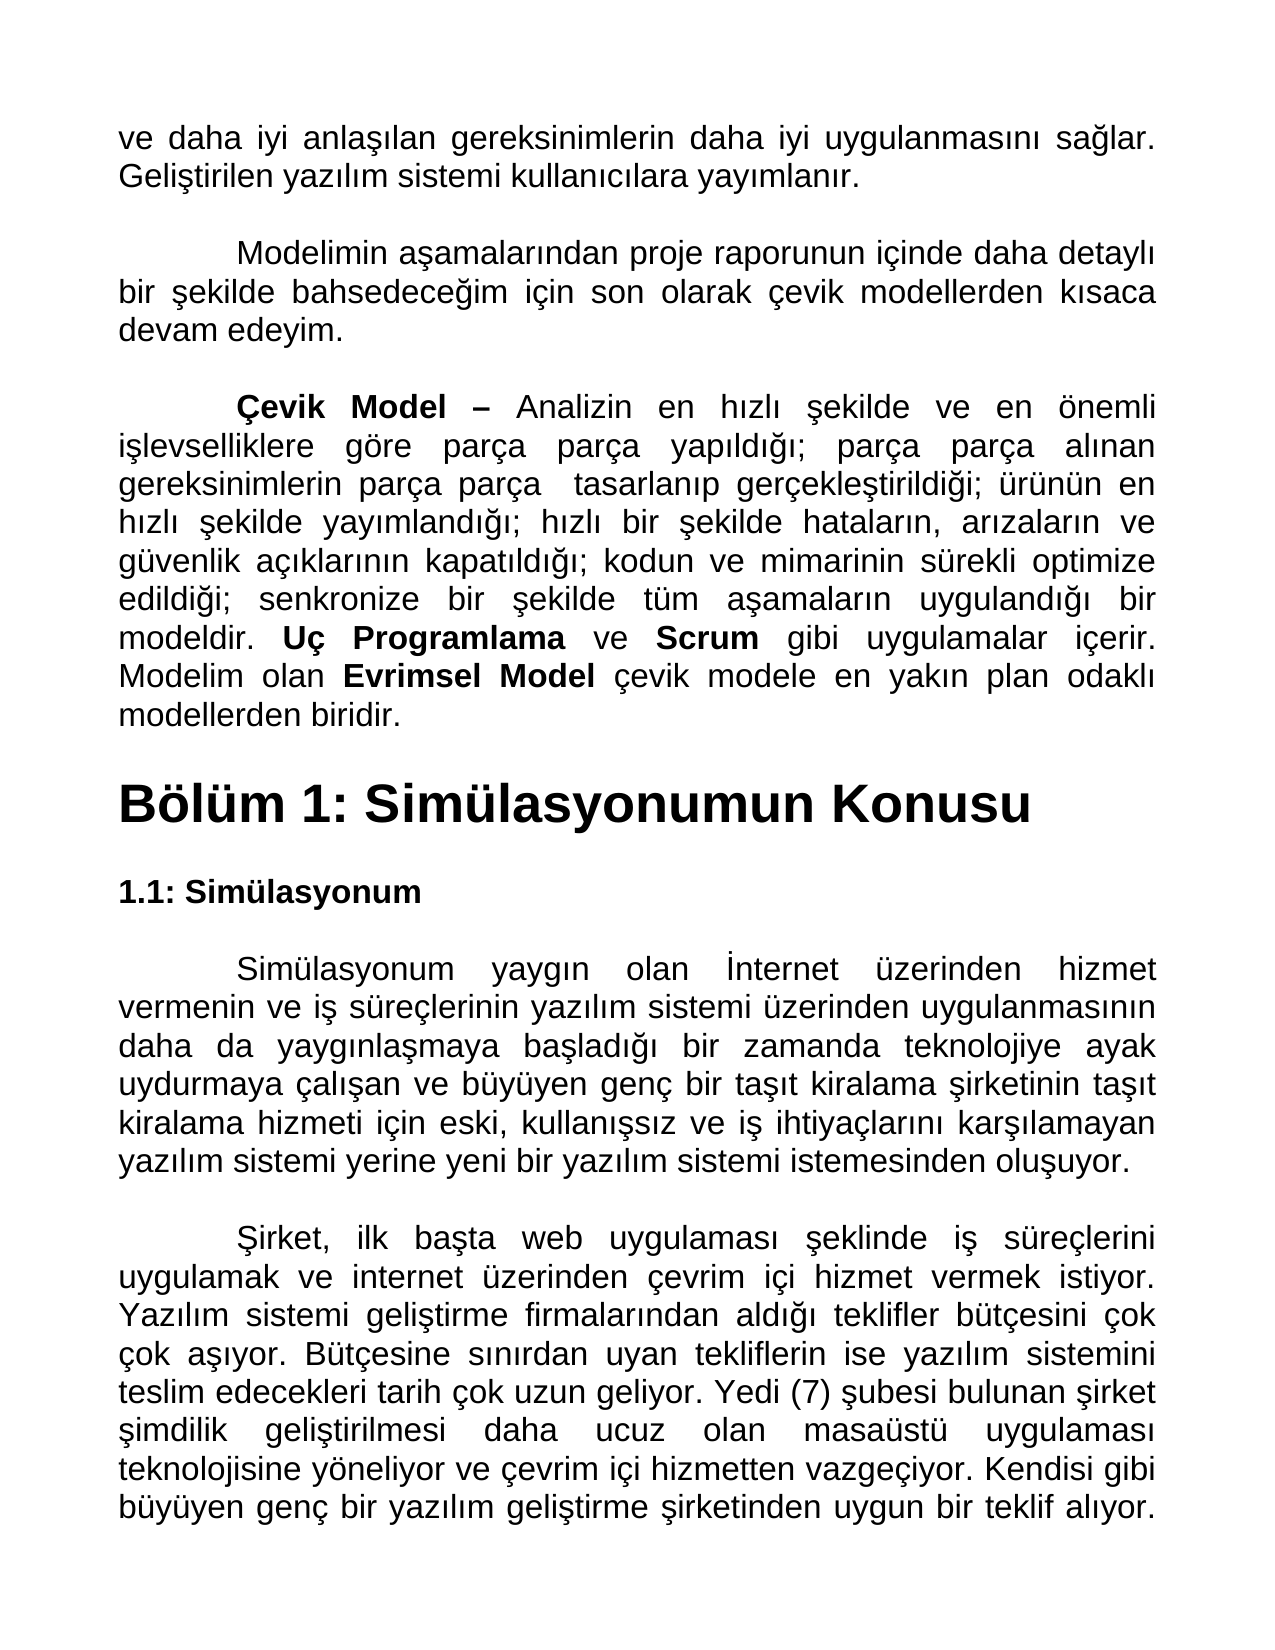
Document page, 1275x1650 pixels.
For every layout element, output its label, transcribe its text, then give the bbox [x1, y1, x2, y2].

text Şirket, ilk başta web uygulaması şeklinde iş süreçlerini uygulamak ve internet üzerinden çevrim içi hizmet vermek istiyor. Yazılım sistemi geliştirme firmalarından aldığı teklifler bütçesini çok çok aşıyor. Bütçesine sınırdan uyan tekliflerin ise yazılım sistemini teslim edecekleri tarih çok uzun geliyor. Yedi (7) şubesi bulunan şirket şimdilik geliştirilmesi daha ucuz olan masaüstü uygulaması teknolojisine yöneliyor ve çevrim içi hizmetten vazgeçiyor. Kendisi gibi büyüyen genç bir yazılım geliştirme şirketinden uygun bir teklif alıyor. [118, 1218, 1157, 1526]
text Modelimin aşamalarından proje raporunun içinde daha detaylı bir şekilde bahsedeceğim için son olarak çevik modellerden kısaca devam edeyim. [118, 233, 1157, 349]
text 1.1: Simülasyonum [118, 872, 1157, 911]
text Simülasyonum yaygın olan İnternet üzerinden hizmet vermenin ve iş süreçlerinin yazılım sistemi üzerinden uygulanmasının daha da yaygınlaşmaya başladığı bir zamanda teknolojiye ayak uydurmaya çalışan ve büyüyen genç bir taşıt kiralama şirketinin taşıt kiralama hizmeti için eski, kullanışsız ve iş ihtiyaçlarını karşılamayan yazılım sistemi yerine yeni bir yazılım sistemi istemesinden oluşuyor. [118, 949, 1157, 1180]
text Bölüm 1: Simülasyonumun Konusu [118, 772, 1157, 834]
text ve daha iyi anlaşılan gereksinimlerin daha iyi uygulanmasını sağlar. Geliştirilen yazılım sistemi kullanıcılara yayımlanır. [118, 118, 1157, 195]
text Çevik Model – Analizin en hızlı şekilde ve en önemli işlevselliklere göre parça parça yapıldığı; parça parça alınan gereksinimlerin parça parça tasarlanıp gerçekleştirildiği; ürünün en hızlı şekilde yayımlandığı; hızlı bir şekilde hataların, arızaların ve güvenlik açıklarının kapatıldığı; kodun ve mimarinin sürekli optimize edildiği; senkronize bir şekilde tüm aşamaların uygulandığı bir modeldir. Uç Programlama ve Scrum gibi uygulamalar içerir. Modelim olan Evrimsel Model çevik modele en yakın plan odaklı modellerden biridir. [118, 387, 1157, 733]
